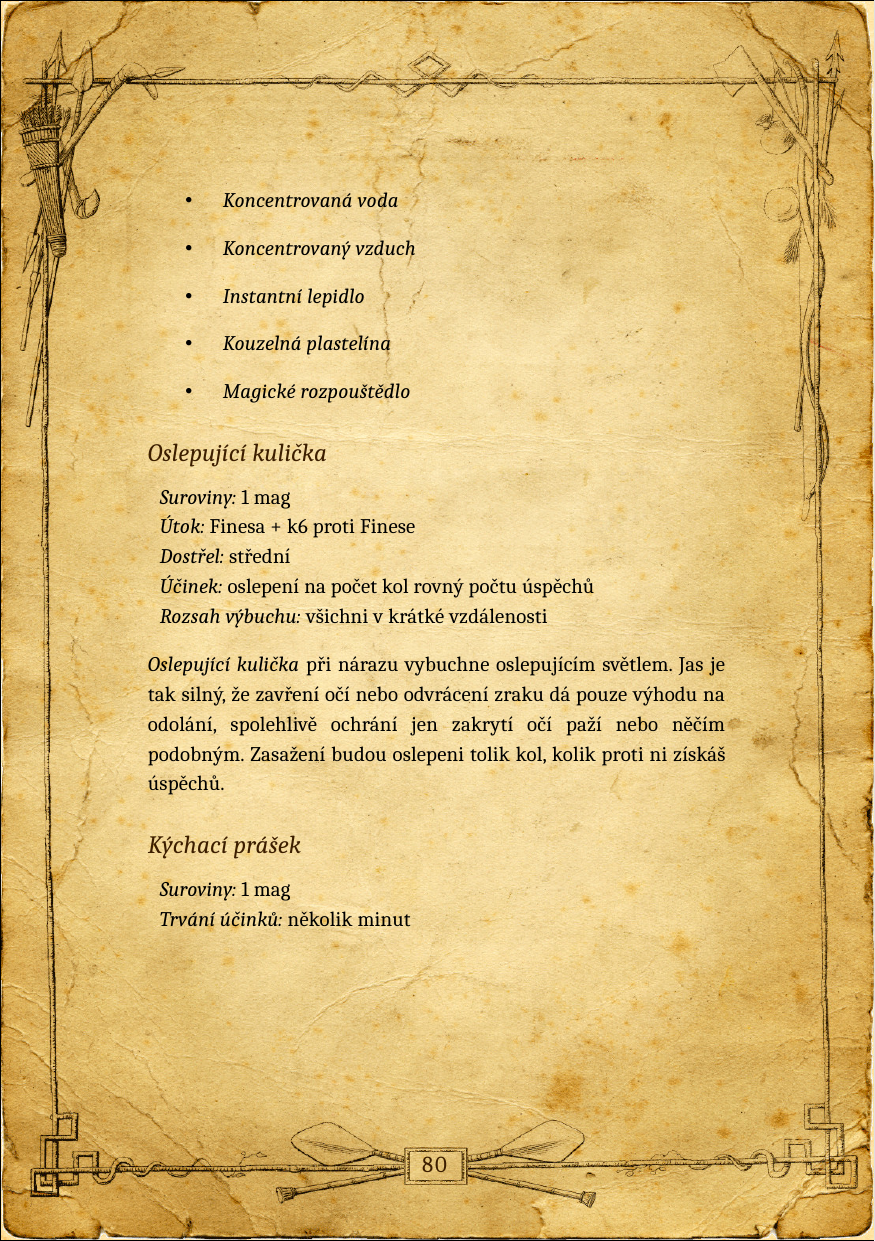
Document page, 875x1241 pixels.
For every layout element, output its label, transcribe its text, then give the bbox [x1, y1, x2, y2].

text Oslepující kulička při nárazu vybuchne oslepujícím světlem. Jas je tak silný, že zavření očí nebo odvrácení zraku dá pouze výhodu na odolání, spolehlivě ochrání jen zakrytí očí paží nebo něčím podobným. Zasažení budou oslepeni tolik kol, kolik proti ni získáš úspěchů. [148, 652, 726, 796]
list Kouzelná plastelína [185, 332, 726, 356]
text Dostřel: střední [159, 545, 726, 569]
list Magické rozpouštědlo [185, 379, 726, 403]
text Suroviny: 1 mag [159, 878, 726, 902]
text Útok: Finesa + k6 proti Finese [159, 515, 726, 539]
subtitle Kýchací prášek [148, 831, 726, 860]
list Instantní lepidlo [185, 284, 726, 308]
list Koncentrovaná voda [185, 189, 726, 213]
text Suroviny: 1 mag [159, 485, 726, 509]
text Rozsah výbuchu: všichni v⁠ krátké vzdálenosti [159, 605, 726, 629]
text Účinek: oslepení na počet kol rovný počtu úspěchů [159, 575, 726, 599]
list Koncentrovaný vzduch [185, 237, 726, 261]
subtitle Oslepující kulička [148, 439, 726, 468]
picture [1, 1, 874, 1240]
text Trvání účinků: několik minut [159, 908, 726, 932]
